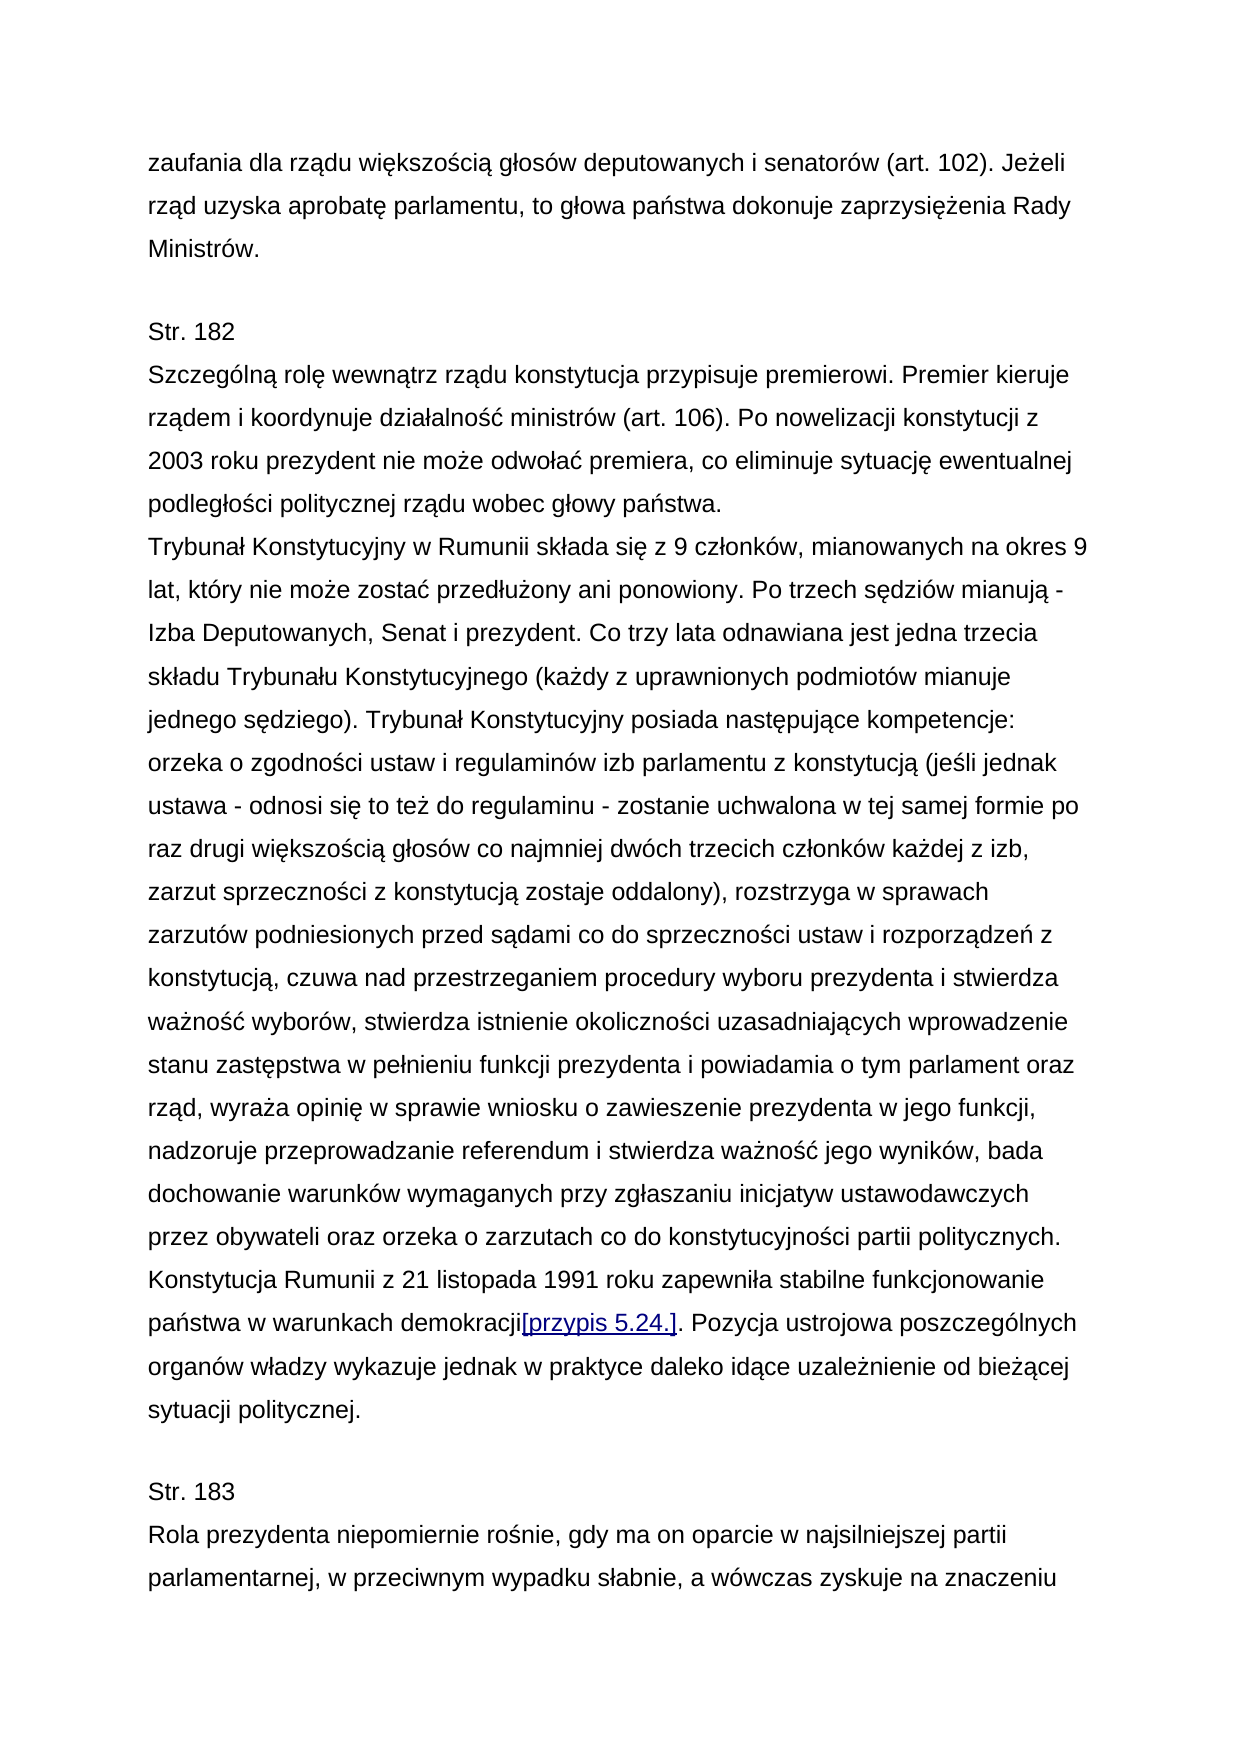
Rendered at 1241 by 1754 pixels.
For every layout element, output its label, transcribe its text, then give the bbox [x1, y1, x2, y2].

text Rola prezydenta niepomiernie rośnie, gdy ma on oparcie w najsilniejszej partii parlamentarnej, w przeciwnym wypadku słabnie, a wówczas zyskuje na znaczeniu [148, 1520, 1093, 1592]
text zaufania dla rządu większością głosów deputowanych i senatorów (art. 102). Jeżeli rząd uzyska aprobatę parlamentu, to głowa państwa dokonuje zaprzysiężenia Rady Ministrów. [148, 148, 1093, 263]
text Str. 183 [148, 1477, 1093, 1506]
text Szczególną rolę wewnątrz rządu konstytucja przypisuje premierowi. Premier kieruje rządem i koordynuje działalność ministrów (art. 106). Po nowelizacji konstytucji z 2003 roku prezydent nie może odwołać premiera, co eliminuje sytuację ewentualnej podległości politycznej rządu wobec głowy państwa. [148, 359, 1093, 518]
text Trybunał Konstytucyjny w Rumunii składa się z 9 członków, mianowanych na okres 9 lat, który nie może zostać przedłużony ani ponowiony. Po trzech sędziów mianują - Izba Deputowanych, Senat i prezydent. Co trzy lata odnawiana jest jedna trzecia składu Trybunału Konstytucyjnego (każdy z uprawnionych podmiotów mianuje jednego sędziego). Trybunał Konstytucyjny posiada następujące kompetencje: orzeka o zgodności ustaw i regulaminów izb parlamentu z konstytucją (jeśli jednak ustawa - odnosi się to też do regulaminu - zostanie uchwalona w tej samej formie po raz drugi większością głosów co najmniej dwóch trzecich członków każdej z izb, zarzut sprzeczności z konstytucją zostaje oddalony), rozstrzyga w sprawach zarzutów podniesionych przed sądami co do sprzeczności ustaw i rozporządzeń z konstytucją, czuwa nad przestrzeganiem procedury wyboru prezydenta i stwierdza ważność wyborów, stwierdza istnienie okoliczności uzasadniających wprowadzenie stanu zastępstwa w pełnieniu funkcji prezydenta i powiadamia o tym parlament oraz rząd, wyraża opinię w sprawie wniosku o zawieszenie prezydenta w jego funkcji, nadzoruje przeprowadzanie referendum i stwierdza ważność jego wyników, bada dochowanie warunków wymaganych przy zgłaszaniu inicjatyw ustawodawczych przez obywateli oraz orzeka o zarzutach co do konstytucyjności partii politycznych. [148, 532, 1093, 1251]
text Konstytucja Rumunii z 21 listopada 1991 roku zapewniła stabilne funkcjonowanie państwa w warunkach demokracji[przypis 5.24.]. Pozycja ustrojowa poszczególnych organów władzy wykazuje jednak w praktyce daleko idące uzależnienie od bieżącej sytuacji politycznej. [148, 1265, 1093, 1423]
text Str. 182 [148, 316, 1093, 345]
